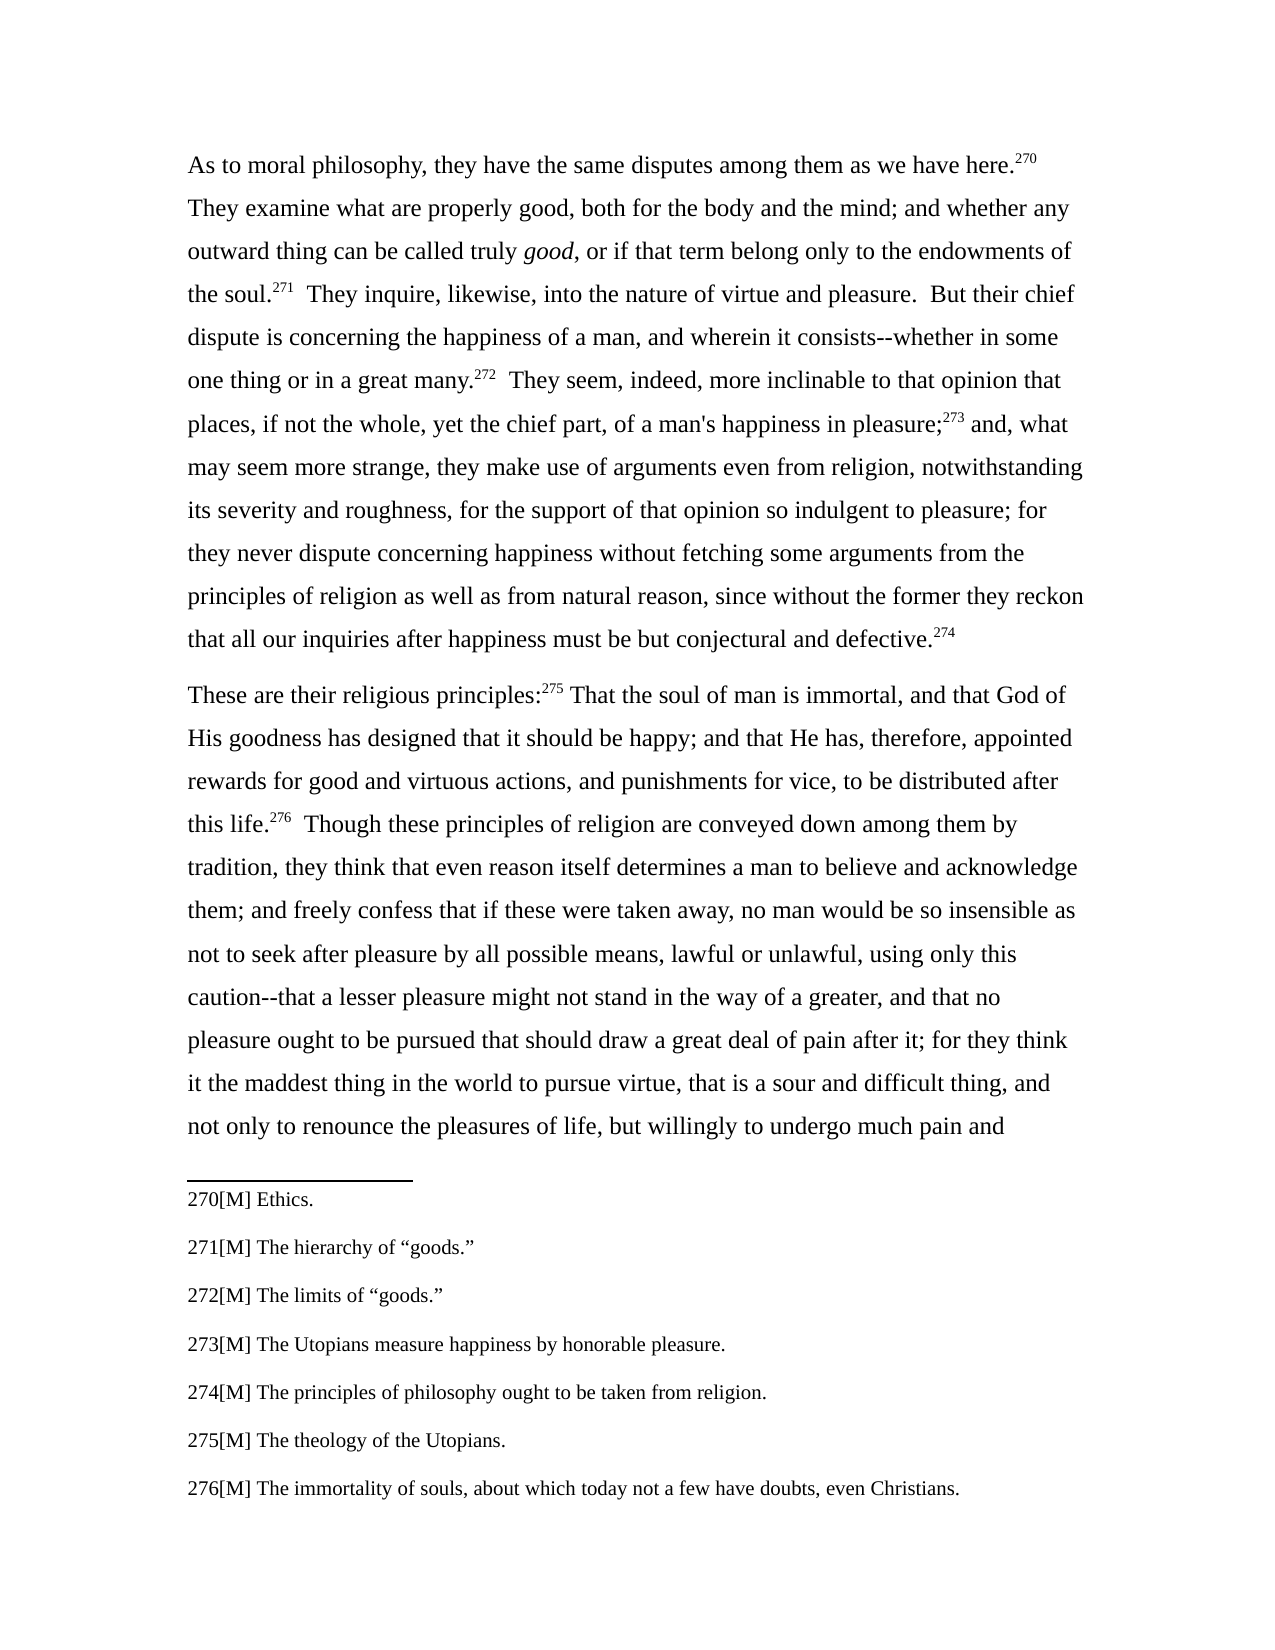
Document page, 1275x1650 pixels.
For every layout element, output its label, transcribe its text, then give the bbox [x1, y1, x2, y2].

text [M] The theology of the Utopians. [187, 1428, 1087, 1452]
text [M] The limits of “goods.” [187, 1283, 1087, 1307]
text [M] The principles of philosophy ought to be taken from religion. [187, 1380, 1087, 1404]
text [M] The Utopians measure happiness by honorable pleasure. [187, 1332, 1087, 1356]
text These are their religious principles: That the soul of man is immortal, and that God of His goodness has designed that it should be happy; and that He has, therefore, appointed rewards for good and virtuous actions, and punishments for vice, to be distributed after this life. Though these principles of religion are conveyed down among them by tradition, they think that even reason itself determines a man to believe and acknowledge them; and freely confess that if these were taken away, no man would be so insensible as not to seek after pleasure by all possible means, lawful or unlawful, using only this caution--that a lesser pleasure might not stand in the way of a greater, and that no pleasure ought to be pursued that should draw a great deal of pain after it; for they think it the maddest thing in the world to pursue virtue, that is a sour and difficult thing, and not only to renounce the pleasures of life, but willingly to undergo much pain and [187, 680, 1087, 1140]
text As to moral philosophy, they have the same disputes among them as we have here. They examine what are properly good, both for the body and the mind; and whether any outward thing can be called truly good, or if that term belong only to the endowments of the soul. They inquire, likewise, into the nature of virtue and pleasure. But their chief dispute is concerning the happiness of a man, and wherein it consists--whether in some one thing or in a great many. They seem, indeed, more inclinable to that opinion that places, if not the whole, yet the chief part, of a man's happiness in pleasure; and, what may seem more strange, they make use of arguments even from religion, notwithstanding its severity and roughness, for the support of that opinion so indulgent to pleasure; for they never dispute concerning happiness without fetching some arguments from the principles of religion as well as from natural reason, since without the former they reckon that all our inquiries after happiness must be but conjectural and defective. [187, 150, 1087, 653]
text [M] The hierarchy of “goods.” [187, 1235, 1087, 1259]
text [M] The immortality of souls, about which today not a few have doubts, even Christians. [187, 1476, 1087, 1500]
text [M] Ethics. [187, 1187, 1087, 1211]
